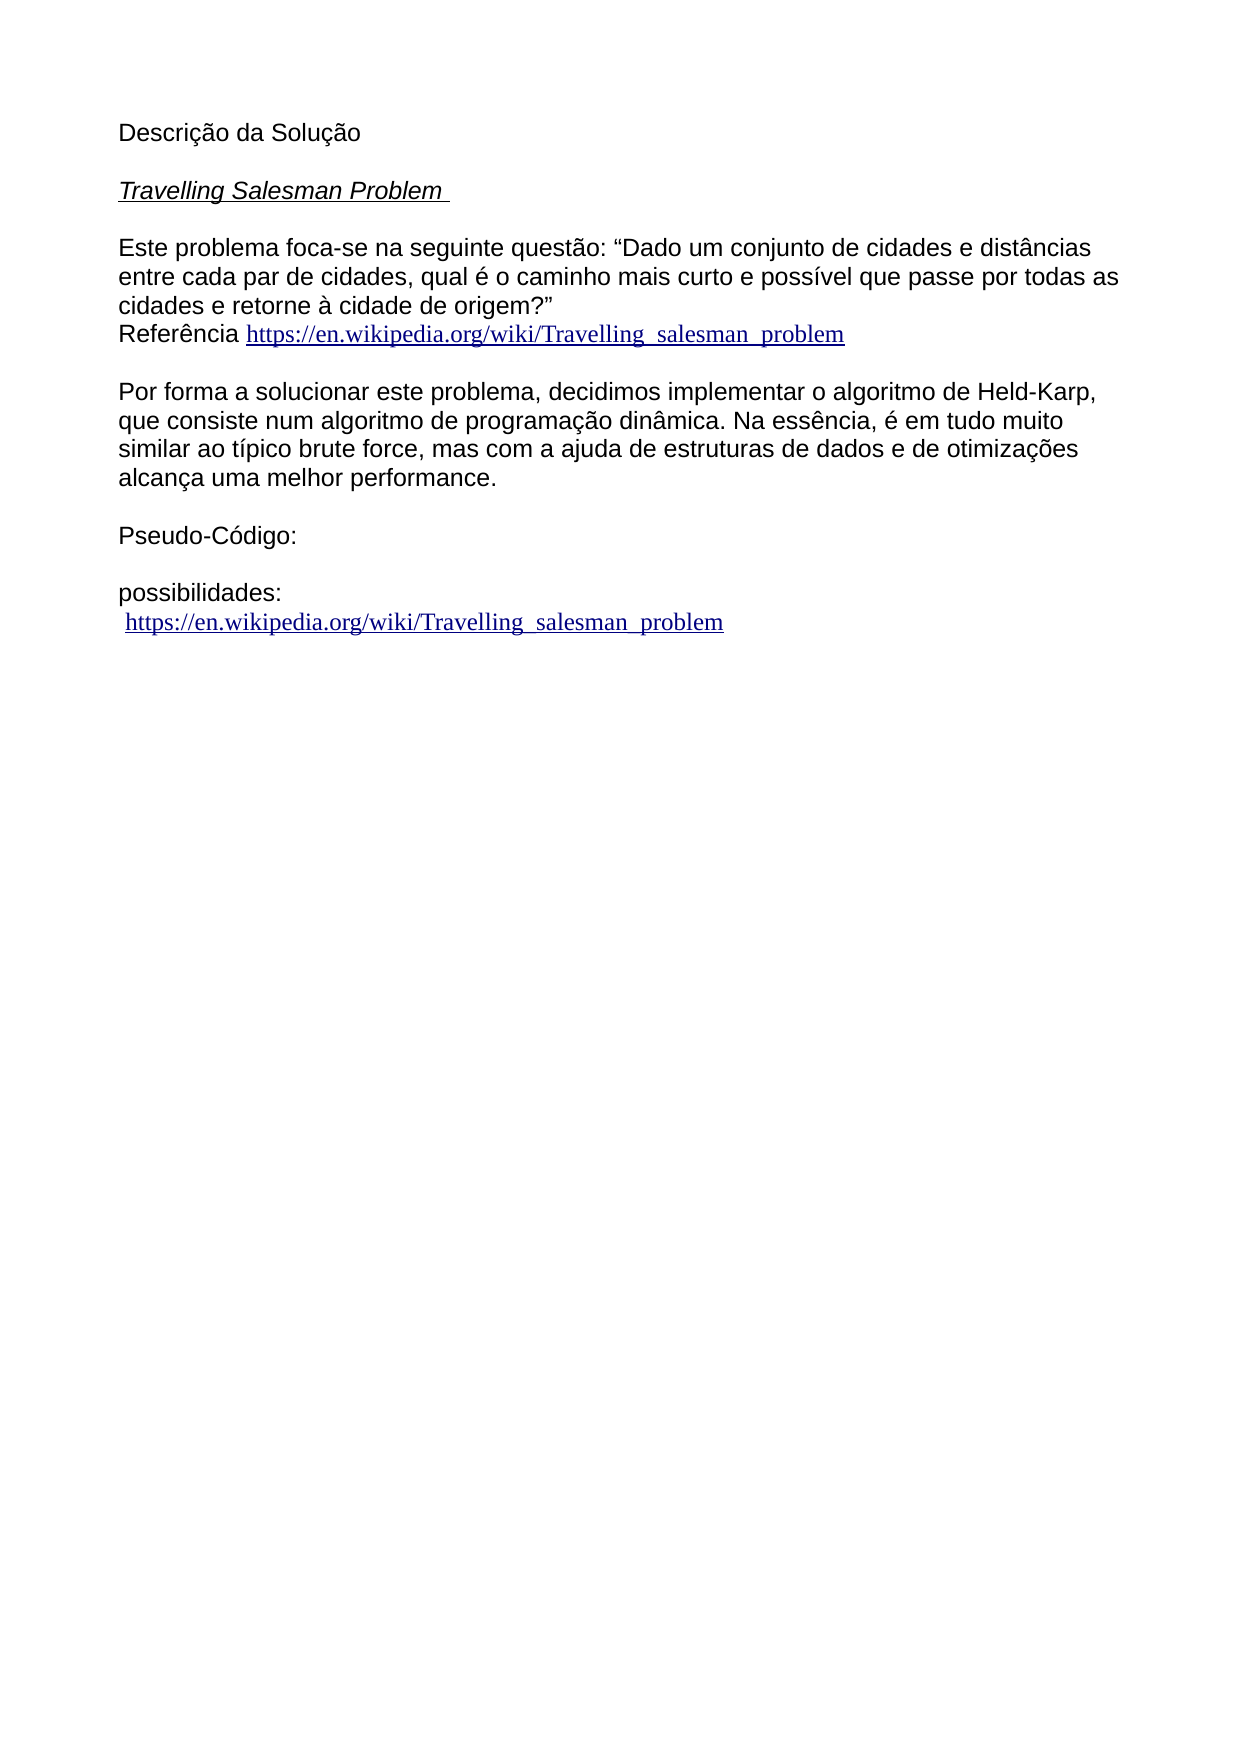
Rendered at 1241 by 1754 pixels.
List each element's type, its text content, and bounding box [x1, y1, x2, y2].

text possibilidades: [118, 578, 1122, 607]
text Por forma a solucionar este problema, decidimos implementar o algoritmo de Held-Karp, que consiste num algoritmo de programação dinâmica. Na essência, é em tudo muito similar ao típico brute force, mas com a ajuda de estruturas de dados e de otimizações alcança uma melhor performance. [118, 377, 1122, 492]
text Descrição da Solução [118, 118, 1122, 147]
text Este problema foca-se na seguinte questão: “Dado um conjunto de cidades e distâncias entre cada par de cidades, qual é o caminho mais curto e possível que passe por todas as cidades e retorne à cidade de origem?” [118, 233, 1122, 319]
text Referência https://en.wikipedia.org/wiki/Travelling_salesman_problem [118, 319, 1122, 348]
text Travelling Salesman Problem [118, 176, 1122, 204]
text https://en.wikipedia.org/wiki/Travelling_salesman_problem [118, 607, 1122, 636]
text Pseudo-Código: [118, 521, 1122, 549]
